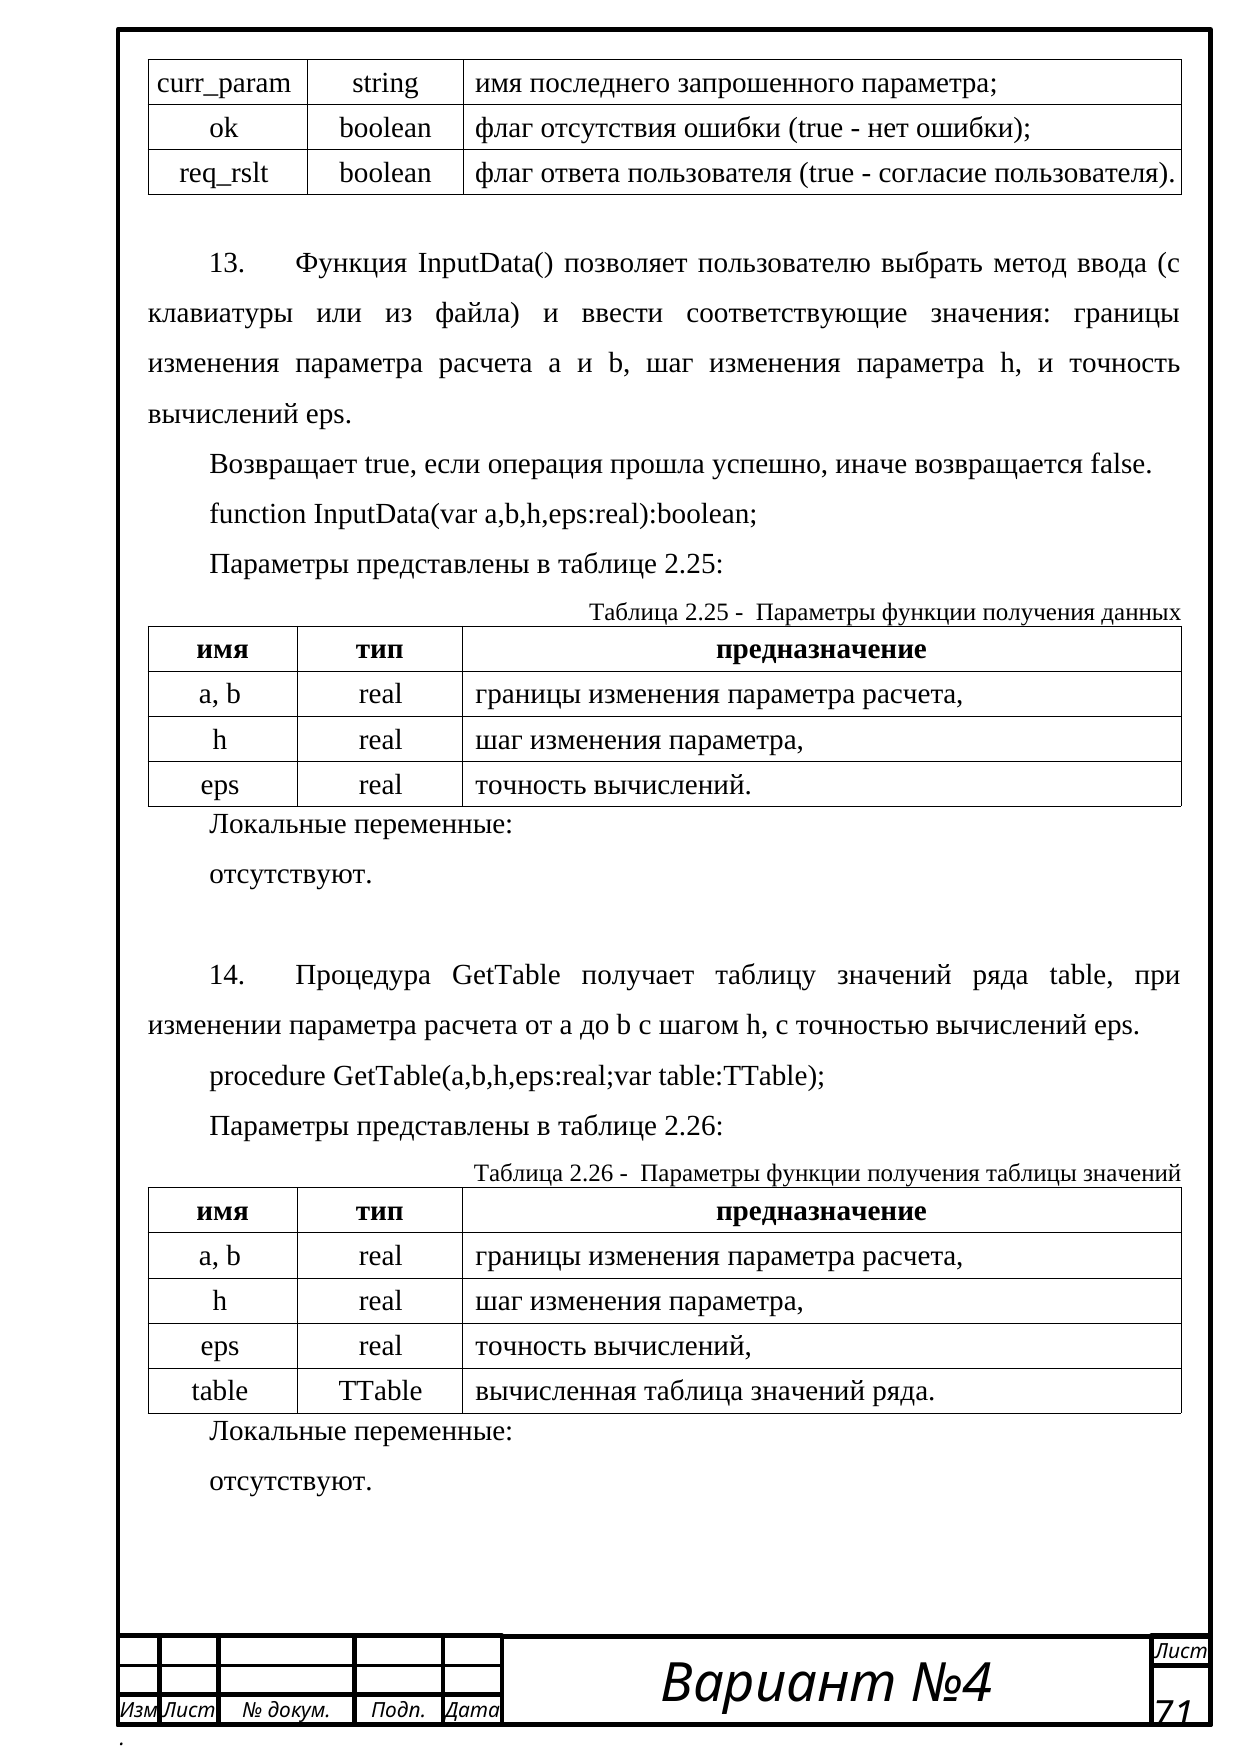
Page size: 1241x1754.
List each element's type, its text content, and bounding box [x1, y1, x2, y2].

table_cell eps [149, 1324, 297, 1368]
table_cell точность вычислений. [463, 762, 1181, 806]
table_cell h [149, 717, 297, 761]
text Локальные переменные: [148, 807, 1181, 840]
text отсутствуют. [148, 1463, 1181, 1497]
list Процедура GetTable получает таблицу значений ряда table, при изменении параметра расчета от a до b с шагом h, с точностью вычислений eps. [148, 957, 1181, 1041]
text Локальные переменные: [148, 1414, 1181, 1446]
table_cell req_rslt [149, 150, 307, 194]
table_cell границы изменения параметра расчета, [463, 672, 1181, 716]
text procedure GetTable(a,b,h,eps:real;var table:TTable); [148, 1058, 1181, 1091]
table_cell шаг изменения параметра, [463, 1279, 1181, 1322]
text Параметры представлены в таблице 2.26: [148, 1108, 1181, 1142]
table_cell a, b [149, 1233, 297, 1277]
table_header имя [149, 627, 297, 671]
table_cell real [298, 672, 462, 716]
table_cell вычисленная таблица значений ряда. [463, 1369, 1181, 1413]
text Таблица 2.26 - Параметры функции получения таблицы значений [148, 1158, 1181, 1187]
table_cell флаг ответа пользователя (true - согласие пользователя). [464, 150, 1181, 194]
table_cell TTable [298, 1369, 462, 1413]
table_cell string [308, 60, 463, 104]
table_cell real [298, 1233, 462, 1277]
table_cell h [149, 1279, 297, 1322]
table_cell eps [149, 762, 297, 806]
text Таблица 2.25 - Параметры функции получения данных [148, 597, 1181, 626]
table_header предназначение [463, 627, 1181, 671]
list Функция InputData() позволяет пользователю выбрать метод ввода (с клавиатуры или из файла) и ввести соответствующие значения: границы изменения параметра расчета a и b, шаг изменения параметра h, и точность вычислений eps. [148, 245, 1181, 429]
table_cell шаг изменения параметра, [463, 717, 1181, 761]
table_header тип [298, 627, 462, 671]
text function InputData(var a,b,h,eps:real):boolean; [148, 496, 1181, 530]
table_cell real [298, 762, 462, 806]
table_cell флаг отсутствия ошибки (true - нет ошибки); [464, 105, 1181, 149]
table_header имя [149, 1188, 297, 1232]
table_cell curr_param [149, 60, 307, 104]
table_cell имя последнего запрошенного параметра; [464, 60, 1181, 104]
table_cell real [298, 1324, 462, 1368]
table_cell ok [149, 105, 307, 149]
text отсутствуют. [148, 857, 1181, 890]
table_cell table [149, 1369, 297, 1413]
text Параметры представлены в таблице 2.25: [148, 547, 1181, 580]
table_cell boolean [308, 150, 463, 194]
table_cell границы изменения параметра расчета, [463, 1233, 1181, 1277]
table_cell real [298, 717, 462, 761]
table_cell real [298, 1279, 462, 1322]
table_header предназначение [463, 1188, 1181, 1232]
text Возвращает true, если операция прошла успешно, иначе возвращается false. [148, 446, 1181, 479]
table_cell boolean [308, 105, 463, 149]
table_header тип [298, 1188, 462, 1232]
table_cell a, b [149, 672, 297, 716]
table_cell точность вычислений, [463, 1324, 1181, 1368]
